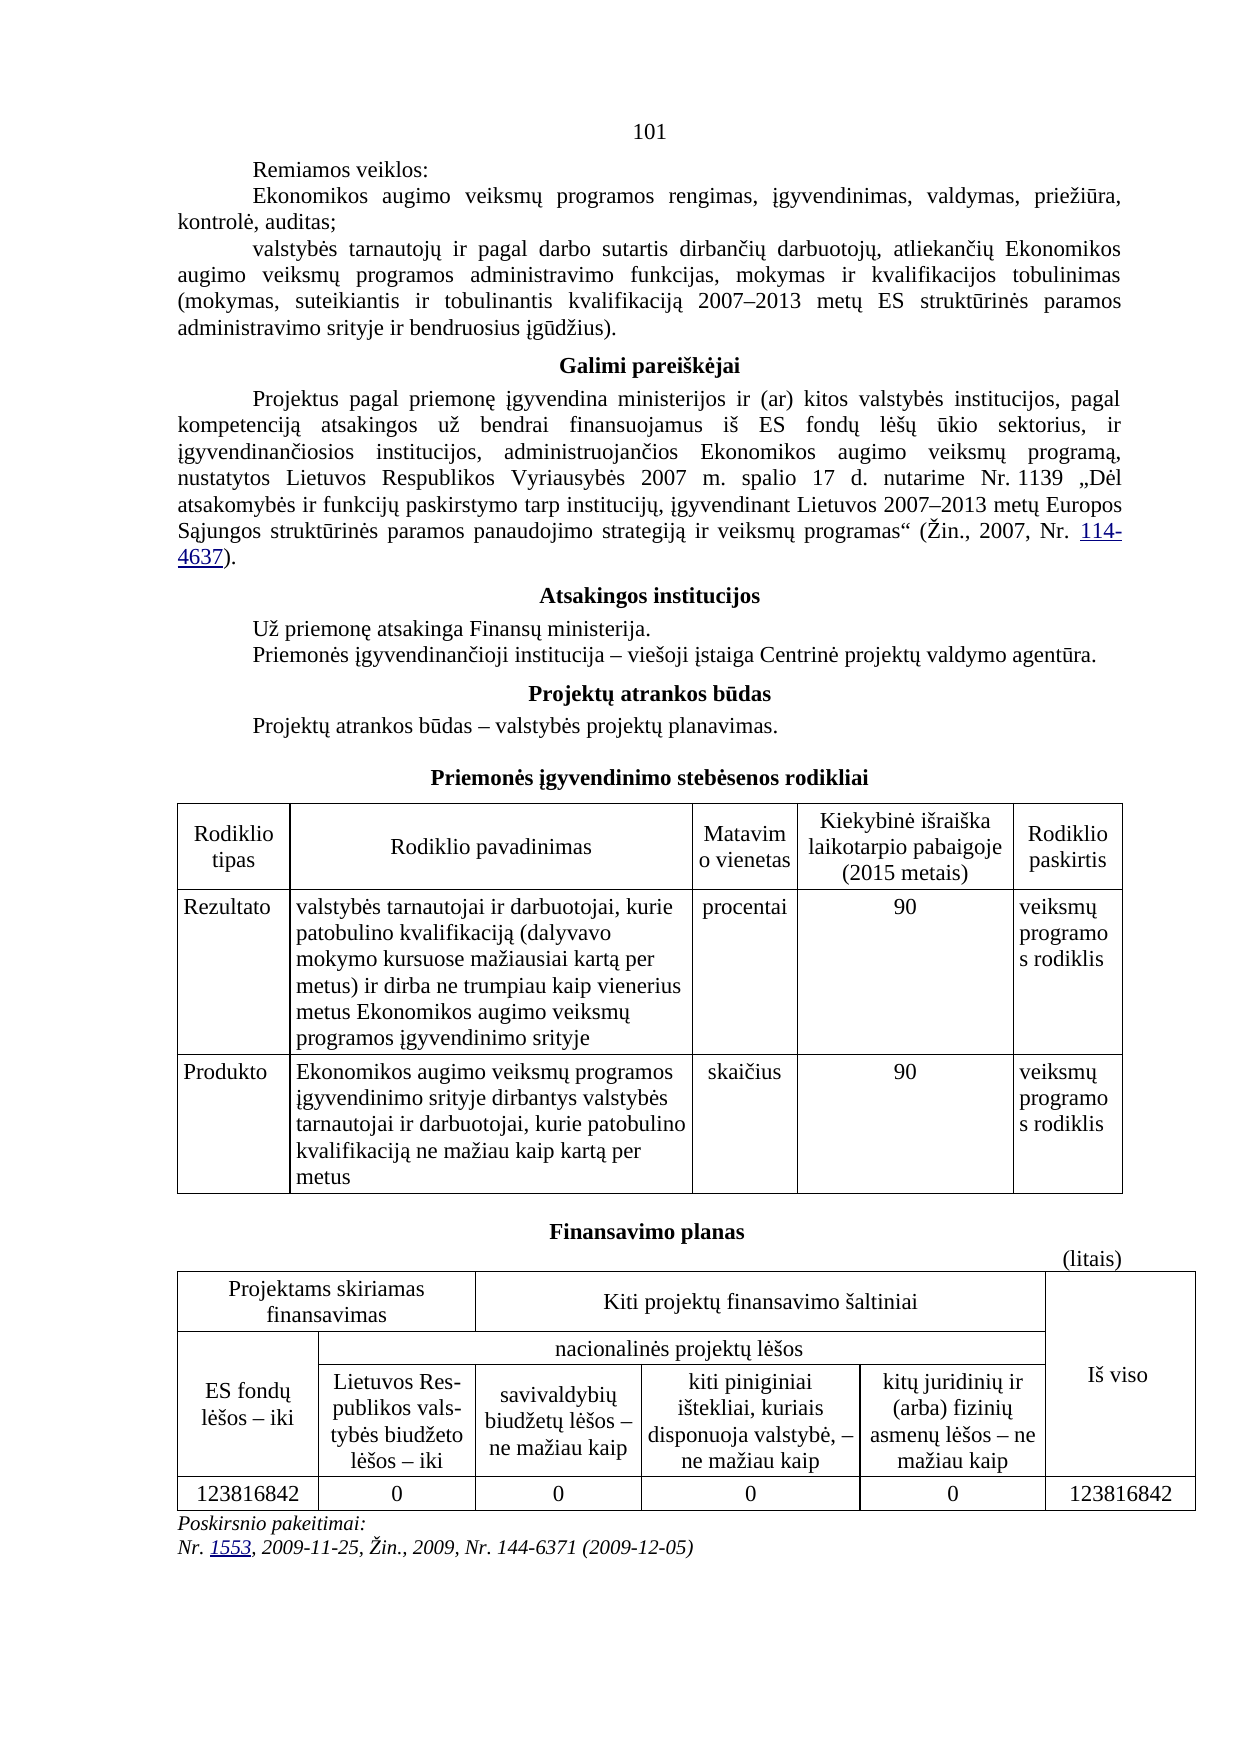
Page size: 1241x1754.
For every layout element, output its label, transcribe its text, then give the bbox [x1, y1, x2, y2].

text valstybės tarnautojų ir pagal darbo sutartis dirbančių darbuotojų, atliekančių Ekonomikos augimo veiksmų programos administravimo funkcijas, mokymas ir kvalifikacijos tobulinimas (mokymas, suteikiantis ir tobulinantis kvalifikaciją 2007–2013 metų ES struktūrinės paramos administravimo srityje ir bendruosius įgūdžius). [177, 235, 1122, 340]
table_cell kiti piniginiai ištekliai, kuriais disponuoja valstybė, – ne mažiau kaip [642, 1365, 859, 1476]
table_header Kiekybinė išraiška laikotarpio pabaigoje (2015 metais) [798, 804, 1013, 889]
text (litais) [177, 1245, 1122, 1271]
table_header Projektams skiriamas finansavimas [178, 1272, 475, 1331]
text Projektų atrankos būdas [177, 680, 1122, 706]
table_cell nacionalinės projektų lėšos [319, 1332, 1045, 1364]
text Atsakingos institucijos [177, 582, 1122, 608]
table_cell Rezultato [178, 890, 289, 1054]
table_cell procentai [693, 890, 797, 1054]
table_cell 123816842 [178, 1477, 318, 1509]
table_cell veiksmų programos rodiklis [1014, 1055, 1122, 1192]
table_cell 90 [798, 890, 1013, 1054]
text Projektus pagal priemonę įgyvendina ministerijos ir (ar) kitos valstybės institucijos, pagal kompetenciją atsakingos už bendrai finansuojamus iš ES fondų lėšų ūkio sektorius, ir įgyvendinančiosios institucijos, administruojančios Ekonomikos augimo veiksmų programą, nustatytos Lietuvos Respublikos Vyriausybės 2007 m. spalio 17 d. nutarime Nr. 1139 „Dėl atsakomybės ir funkcijų paskirstymo tarp institucijų, įgyvendinant Lietuvos 2007–2013 metų Europos Sąjungos struktūrinės paramos panaudojimo strategiją ir veiksmų programas“ (Žin., 2007, Nr. 114-4637). [177, 385, 1122, 570]
table_cell 123816842 [1046, 1477, 1195, 1509]
text Priemonės įgyvendinančioji institucija – viešoji įstaiga Centrinė projektų valdymo agentūra. [177, 641, 1122, 667]
text Ekonomikos augimo veiksmų programos rengimas, įgyvendinimas, valdymas, priežiūra, kontrolė, auditas; [177, 182, 1122, 235]
table_header Rodiklio tipas [178, 804, 289, 889]
table_cell 0 [319, 1477, 475, 1509]
table_cell ES fondų lėšos – iki [178, 1332, 318, 1476]
table_cell 0 [861, 1477, 1045, 1509]
table_cell Produkto [178, 1055, 289, 1192]
table_cell valstybės tarnautojai ir darbuotojai, kurie patobulino kvalifikaciją (dalyvavo mokymo kursuose mažiausiai kartą per metus) ir dirba ne trumpiau kaip vienerius metus Ekonomikos augimo veiksmų programos įgyvendinimo srityje [291, 890, 692, 1054]
text Projektų atrankos būdas – valstybės projektų planavimas. [177, 713, 1122, 739]
table_cell skaičius [693, 1055, 797, 1192]
table_cell veiksmų programos rodiklis [1014, 890, 1122, 1054]
table_cell savivaldybių biudžetų lėšos – ne mažiau kaip [476, 1365, 641, 1476]
text Už priemonę atsakinga Finansų ministerija. [177, 615, 1122, 641]
table_cell Lietuvos Res­publikos vals­tybės biudžeto lėšos – iki [319, 1365, 475, 1476]
table_header Iš viso [1046, 1272, 1195, 1476]
table_header Rodiklio pavadinimas [291, 804, 692, 889]
text Poskirsnio pakeitimai: [177, 1511, 1122, 1534]
table_cell kitų juridinių ir (arba) fizinių asmenų lėšos – ne mažiau kaip [861, 1365, 1045, 1476]
text Galimi pareiškėjai [177, 353, 1122, 379]
text Remiamos veiklos: [177, 156, 1122, 182]
table_cell 90 [798, 1055, 1013, 1192]
table_header Kiti projektų finansavimo šaltiniai [476, 1272, 1045, 1331]
table_cell 0 [642, 1477, 859, 1509]
text Priemonės įgyvendinimo stebėsenos rodikliai [177, 764, 1122, 790]
table_header Matavimo vienetas [693, 804, 797, 889]
text Finansavimo planas [177, 1218, 1122, 1245]
table_header Rodiklio paskirtis [1014, 804, 1122, 889]
text Nr. 1553, 2009-11-25, Žin., 2009, Nr. 144-6371 (2009-12-05) [177, 1534, 1122, 1559]
table_cell 0 [476, 1477, 641, 1509]
table_cell Ekonomikos augimo veiksmų programos įgyvendinimo srityje dirbantys valstybės tarnautojai ir darbuotojai, kurie patobulino kvalifikaciją ne mažiau kaip kartą per metus [291, 1055, 692, 1192]
